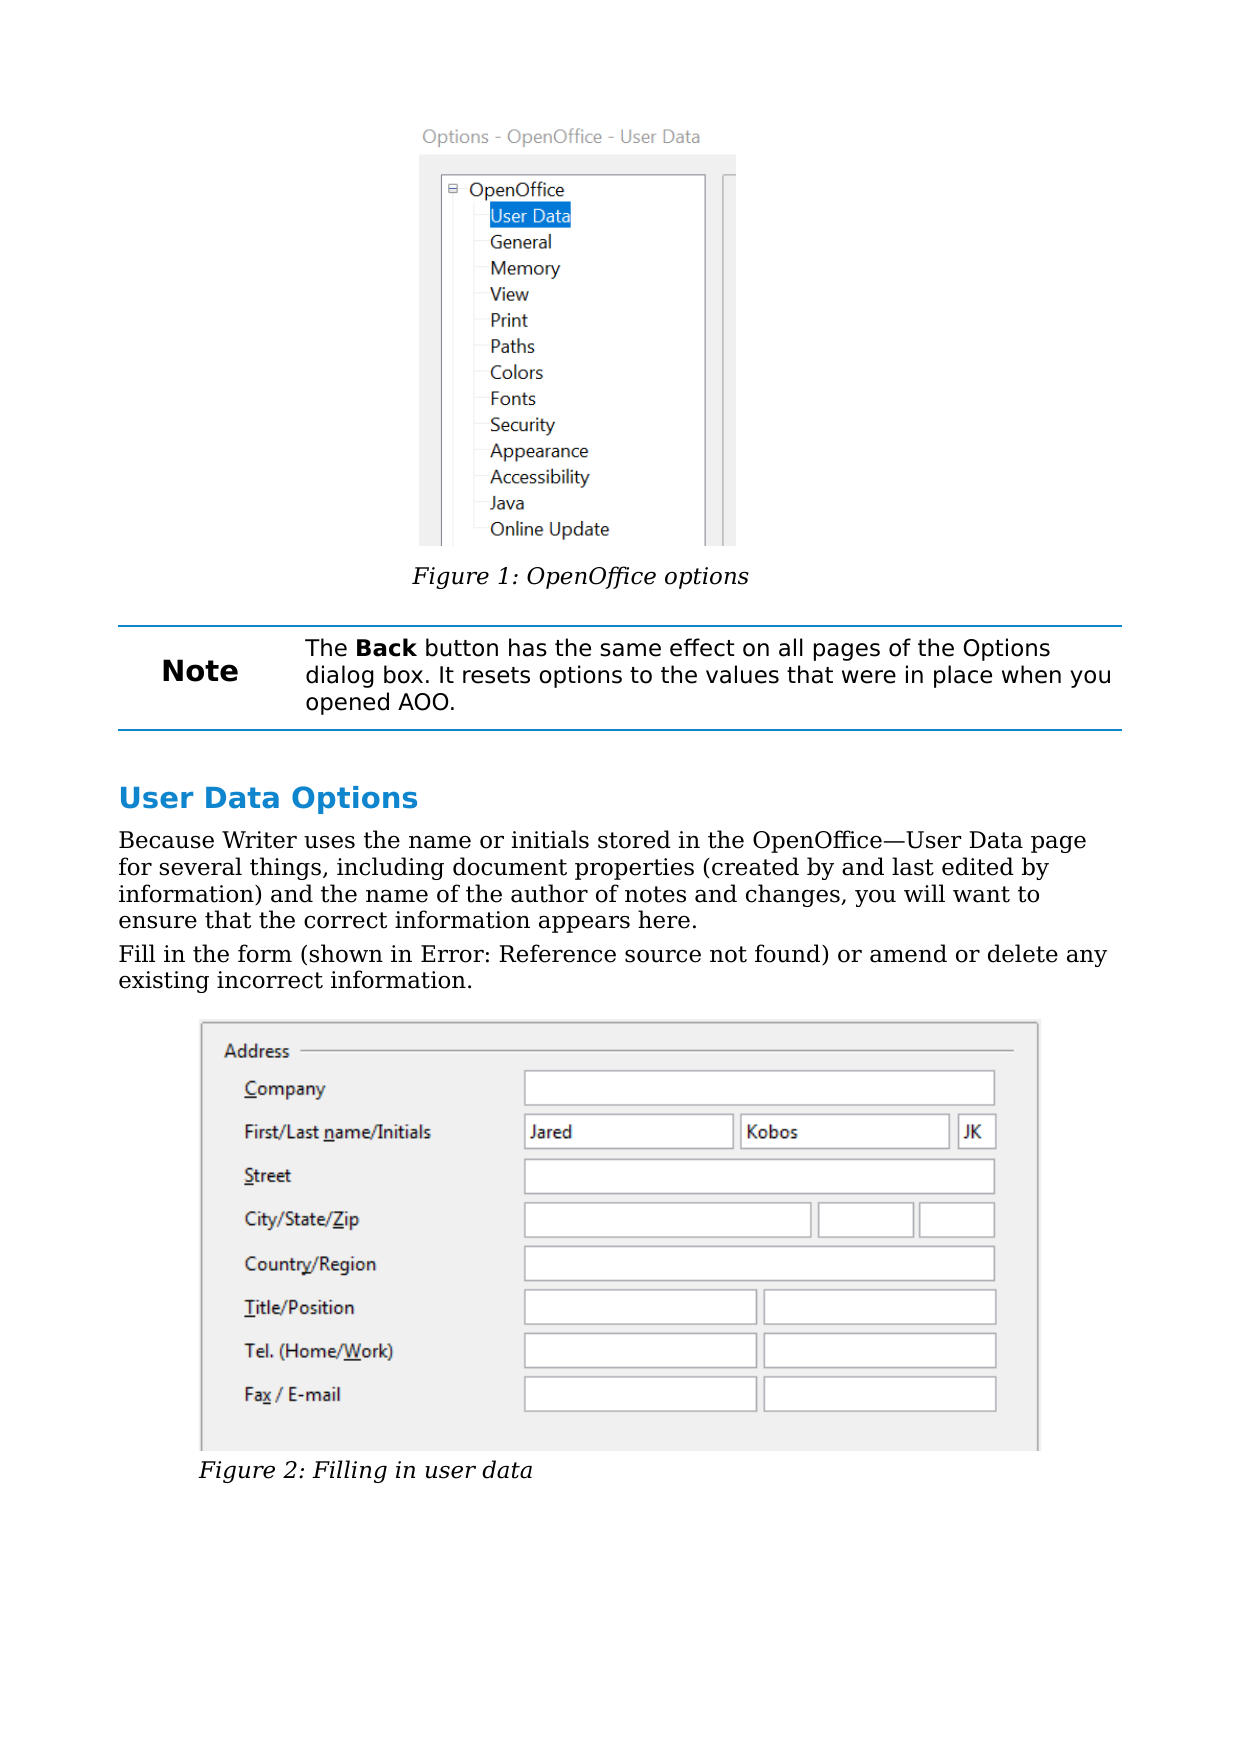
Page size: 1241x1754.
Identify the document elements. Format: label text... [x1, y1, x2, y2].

text Figure 1: OpenOffice options [412, 563, 828, 590]
picture [419, 118, 736, 546]
table_header Note [118, 627, 281, 728]
table_header The Back button has the same effect on all pages of the Options dialog box. It resets options to the values that were in place when you opened AOO. [281, 627, 1122, 728]
picture [198, 1019, 1042, 1451]
subtitle User Data Options [118, 781, 1122, 815]
list Because Writer uses the name or initials stored in the OpenOffice—User Data page for several things, including document properties (created by and last edited by information) and the name of the author of notes and changes, you will want to ensure that the correct information appears here. [118, 828, 1122, 934]
text Fill in the form (shown in Error: Reference source not found) or amend or delete any existing incorrect information. [118, 941, 1122, 994]
text Figure 2: Filling in user data [199, 1457, 1041, 1483]
